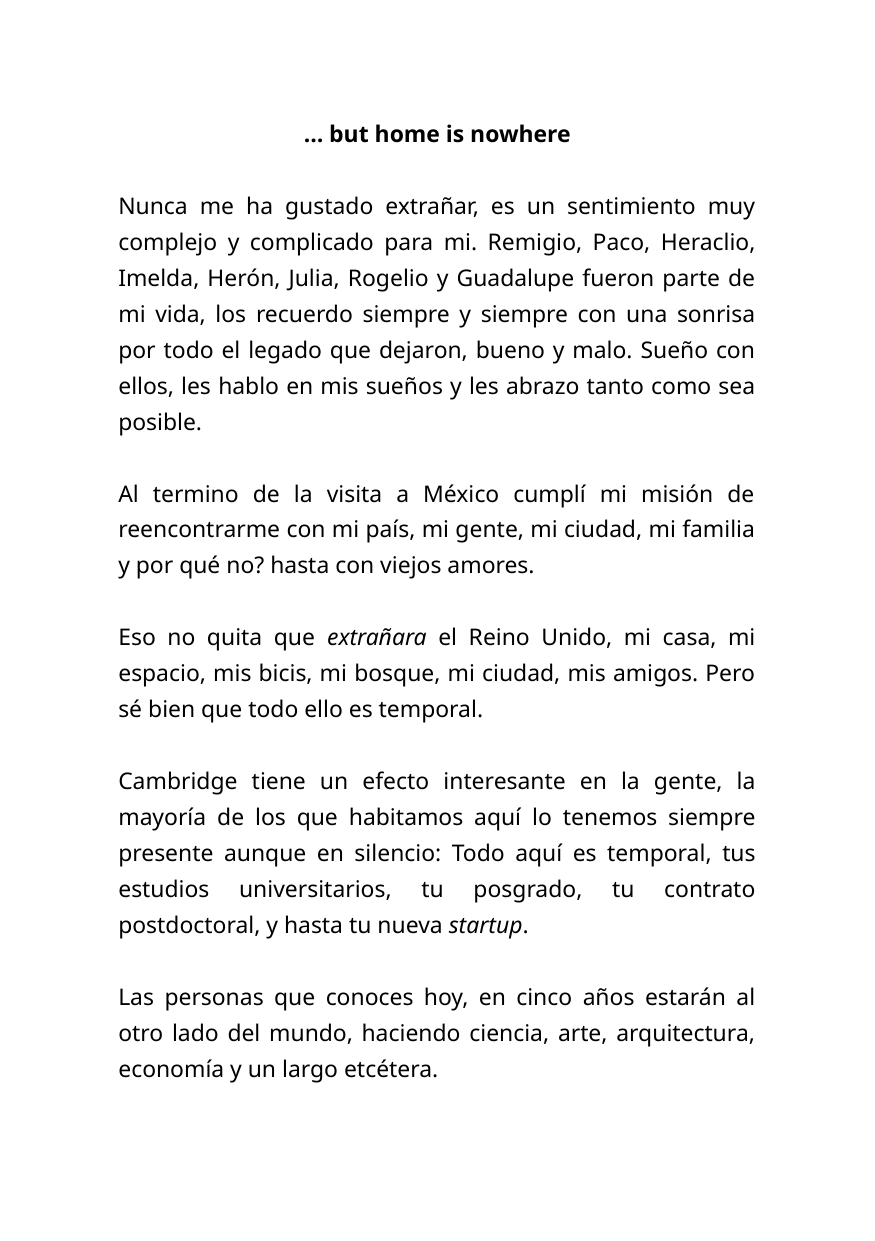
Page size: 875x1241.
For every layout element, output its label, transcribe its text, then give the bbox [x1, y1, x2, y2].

text Las personas que conoces hoy, en cinco años estarán al otro lado del mundo, haciendo ciencia, arte, arquitectura, economía y un largo etcétera. [118, 981, 756, 1084]
text Cambridge tiene un efecto interesante en la gente, la mayoría de los que habitamos aquí lo tenemos siempre presente aunque en silencio: Todo aquí es temporal, tus estudios universitarios, tu posgrado, tu contrato postdoctoral, y hasta tu nueva startup. [118, 765, 756, 940]
text … but home is nowhere [118, 118, 756, 149]
text Al termino de la visita a México cumplí mi misión de reencontrarme con mi país, mi gente, mi ciudad, mi familia y por qué no? hasta con viejos amores. [118, 477, 756, 581]
text Eso no quita que extrañara el Reino Unido, mi casa, mi espacio, mis bicis, mi bosque, mi ciudad, mis amigos. Pero sé bien que todo ello es temporal. [118, 621, 756, 724]
text Nunca me ha gustado extrañar, es un sentimiento muy complejo y complicado para mi. Remigio, Paco, Heraclio, Imelda, Herón, Julia, Rogelio y Guadalupe fueron parte de mi vida, los recuerdo siempre y siempre con una sonrisa por todo el legado que dejaron, bueno y malo. Sueño con ellos, les hablo en mis sueños y les abrazo tanto como sea posible. [118, 190, 756, 437]
